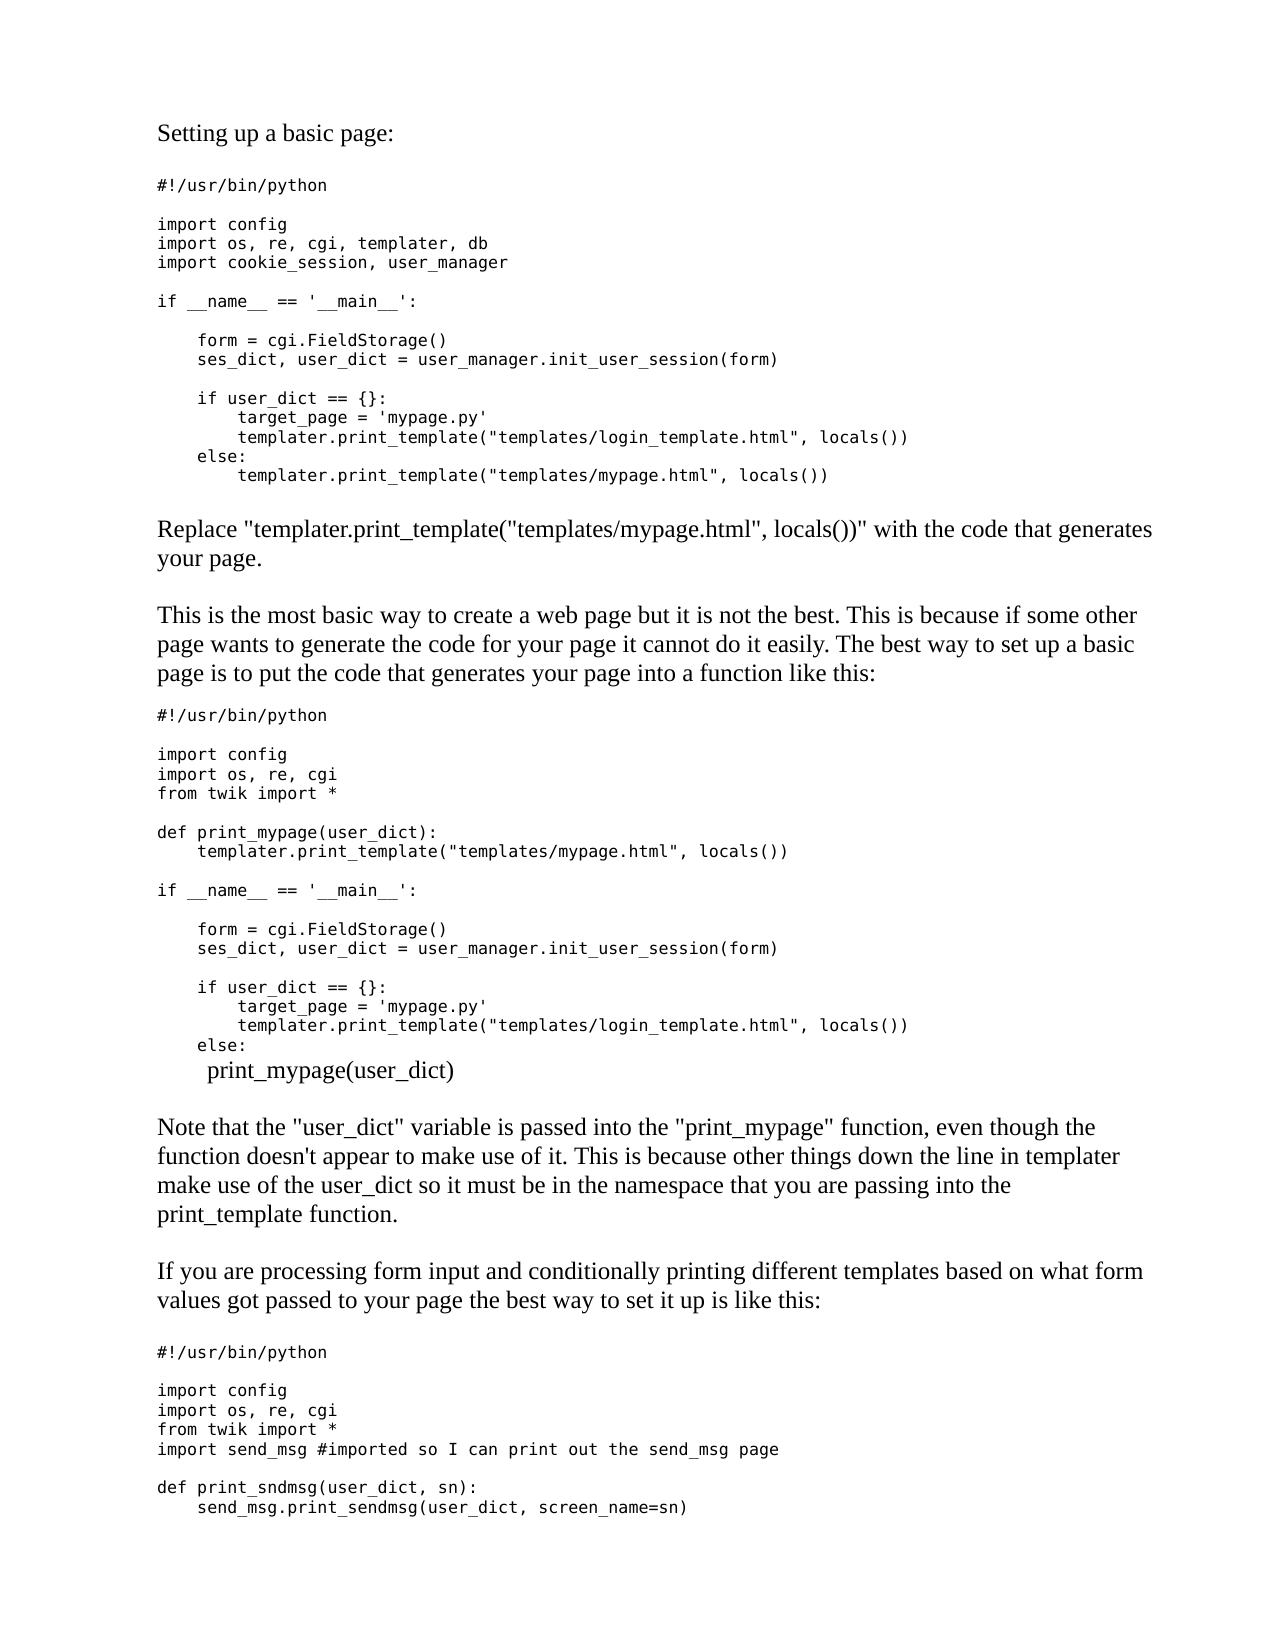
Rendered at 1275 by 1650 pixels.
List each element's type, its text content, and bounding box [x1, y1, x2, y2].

text if __name__ == '__main__': [157, 881, 1157, 900]
text target_page = 'mypage.py' [157, 997, 1157, 1016]
text form = cgi.FieldStorage() [157, 331, 1157, 350]
text import config [157, 214, 1157, 234]
text else: [157, 1036, 1157, 1055]
text if user_dict == {}: [157, 389, 1157, 408]
text Setting up a basic page: [157, 118, 1157, 147]
text else: [157, 447, 1157, 466]
text ses_dict, user_dict = user_manager.init_user_session(form) [157, 350, 1157, 369]
text templater.print_template("templates/mypage.html", locals()) [157, 466, 1157, 486]
text target_page = 'mypage.py' [157, 408, 1157, 427]
text This is the most basic way to create a web page but it is not the best. This is because if some other page wants to generate the code for your page it cannot do it easily. The best way to set up a basic page is to put the code that generates your page into a function like this: [157, 601, 1157, 687]
text form = cgi.FieldStorage() [157, 919, 1157, 939]
text #!/usr/bin/python [157, 706, 1157, 726]
text if __name__ == '__main__': [157, 292, 1157, 311]
text If you are processing form input and conditionally printing different templates based on what form values got passed to your page the best way to set it up is like this: [157, 1256, 1157, 1314]
text from twik import * [157, 784, 1157, 803]
text if user_dict == {}: [157, 977, 1157, 997]
text print_mypage(user_dict) [157, 1055, 1157, 1084]
text ses_dict, user_dict = user_manager.init_user_session(form) [157, 939, 1157, 958]
text import config [157, 745, 1157, 764]
text import send_msg #imported so I can print out the send_msg page [157, 1439, 1157, 1459]
text from twik import * [157, 1420, 1157, 1439]
text import os, re, cgi [157, 1401, 1157, 1420]
text send_msg.print_sendmsg(user_dict, screen_name=sn) [157, 1497, 1157, 1517]
text #!/usr/bin/python [157, 176, 1157, 195]
text templater.print_template("templates/login_template.html", locals()) [157, 1016, 1157, 1036]
text import os, re, cgi [157, 764, 1157, 784]
text Replace "templater.print_template("templates/mypage.html", locals())" with the code that generates your page. [157, 514, 1157, 572]
text #!/usr/bin/python [157, 1342, 1157, 1362]
text def print_sndmsg(user_dict, sn): [157, 1478, 1157, 1497]
text import config [157, 1381, 1157, 1401]
text import os, re, cgi, templater, db [157, 234, 1157, 253]
text import cookie_session, user_manager [157, 253, 1157, 272]
text templater.print_template("templates/mypage.html", locals()) [157, 842, 1157, 861]
text def print_mypage(user_dict): [157, 822, 1157, 842]
text Note that the "user_dict" variable is passed into the "print_mypage" function, even though the function doesn't appear to make use of it. This is because other things down the line in templater make use of the user_dict so it must be in the namespace that you are passing into the print_template function. [157, 1112, 1157, 1227]
text templater.print_template("templates/login_template.html", locals()) [157, 427, 1157, 447]
